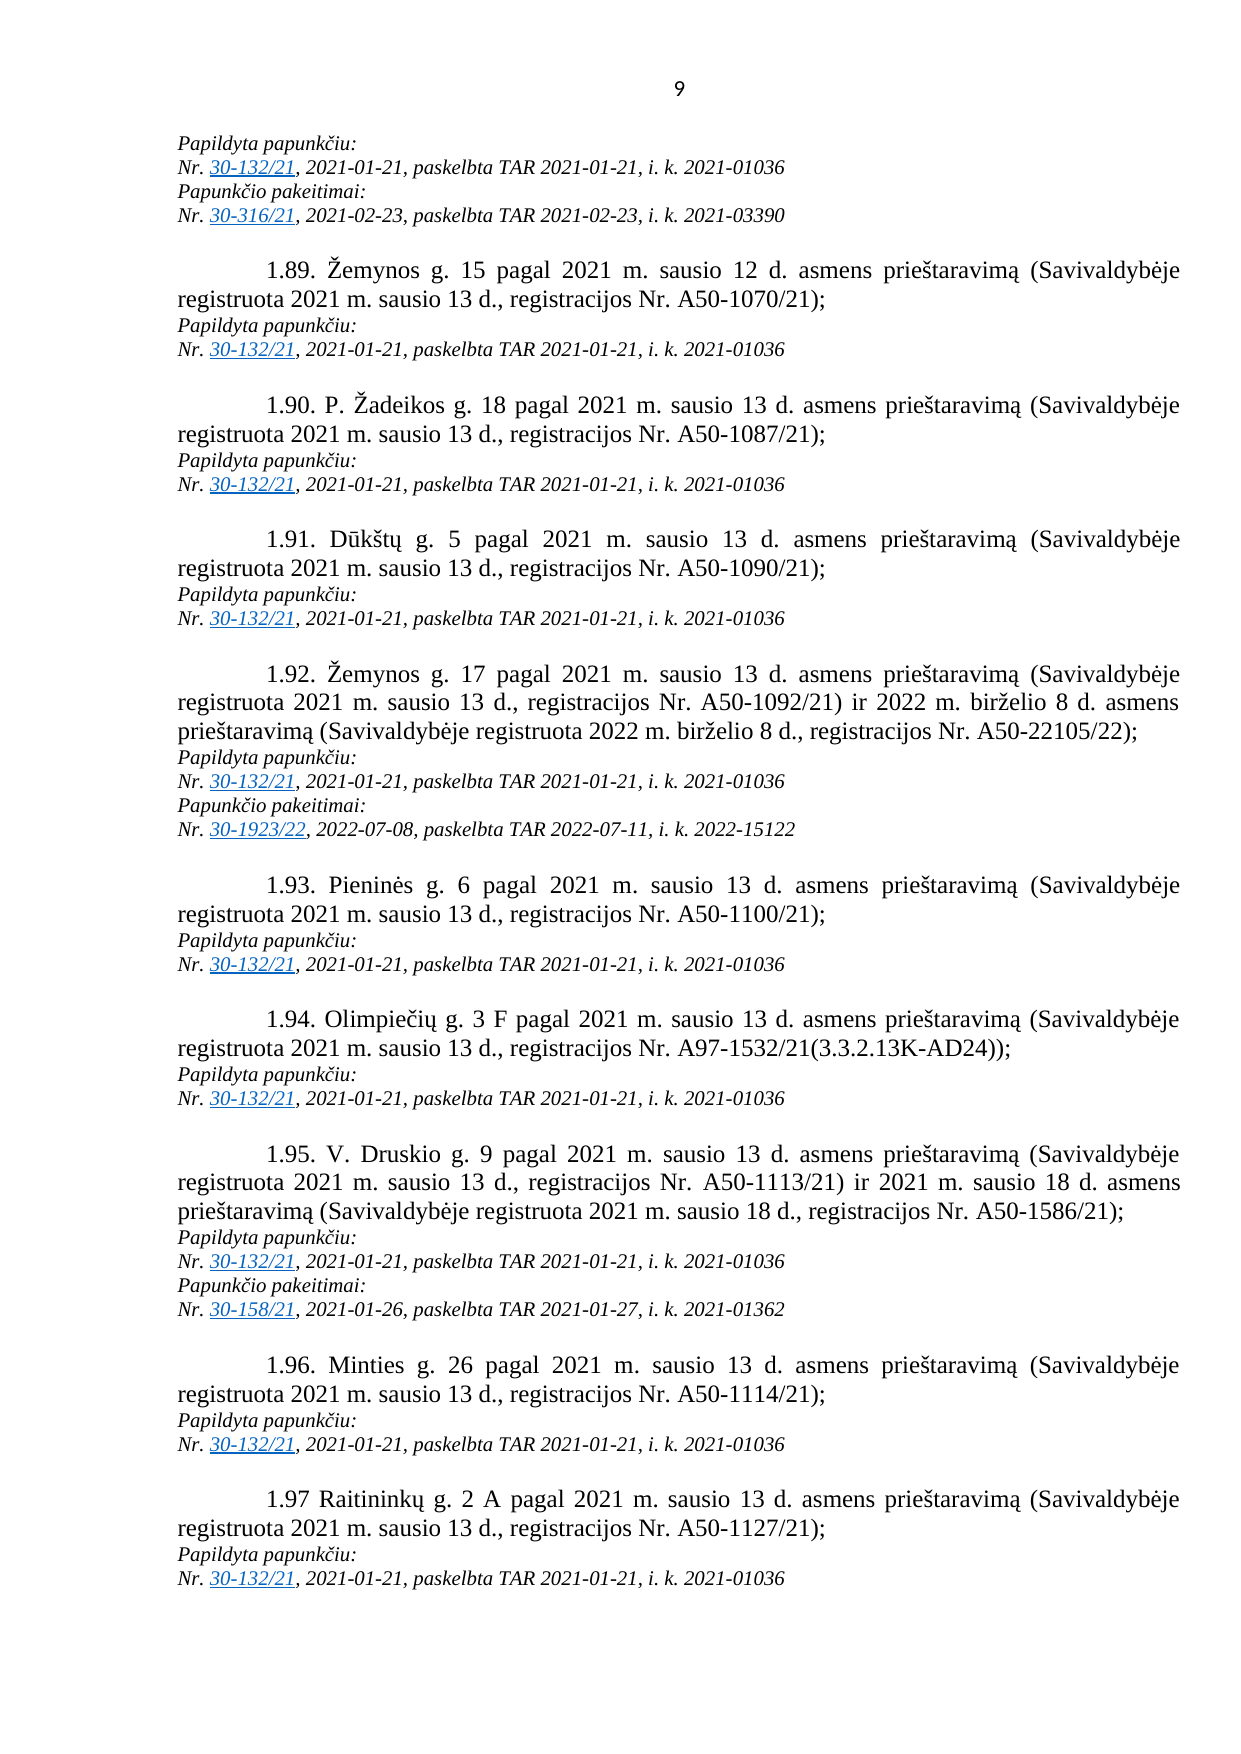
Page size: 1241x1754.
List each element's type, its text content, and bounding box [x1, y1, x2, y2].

text Papildyta papunkčiu: [177, 582, 1181, 606]
text Nr. 30-132/21, 2021-01-21, paskelbta TAR 2021-01-21, i. k. 2021-01036 [177, 1086, 1181, 1110]
text 1.91. Dūkštų g. 5 pagal 2021 m. sausio 13 d. asmens prieštaravimą (Savivaldybėje registruota 2021 m. sausio 13 d., registracijos Nr. A50-1090/21); [177, 524, 1181, 582]
text Papunkčio pakeitimai: [177, 793, 1181, 817]
text Papunkčio pakeitimai: [177, 1273, 1181, 1297]
text Papildyta papunkčiu: [177, 1062, 1181, 1086]
text 1.93. Pieninės g. 6 pagal 2021 m. sausio 13 d. asmens prieštaravimą (Savivaldybėje registruota 2021 m. sausio 13 d., registracijos Nr. A50-1100/21); [177, 870, 1181, 927]
text 1.95. V. Druskio g. 9 pagal 2021 m. sausio 13 d. asmens prieštaravimą (Savivaldybėje registruota 2021 m. sausio 13 d., registracijos Nr. A50-1113/21) ir 2021 m. sausio 18 d. asmens prieštaravimą (Savivaldybėje registruota 2021 m. sausio 18 d., registracijos Nr. A50-1586/21); [177, 1139, 1181, 1225]
text Nr. 30-132/21, 2021-01-21, paskelbta TAR 2021-01-21, i. k. 2021-01036 [177, 1432, 1181, 1456]
text Papildyta papunkčiu: [177, 745, 1181, 769]
text Papildyta papunkčiu: [177, 131, 1181, 155]
text 1.92. Žemynos g. 17 pagal 2021 m. sausio 13 d. asmens prieštaravimą (Savivaldybėje registruota 2021 m. sausio 13 d., registracijos Nr. A50-1092/21) ir 2022 m. birželio 8 d. asmens prieštaravimą (Savivaldybėje registruota 2022 m. birželio 8 d., registracijos Nr. A50-22105/22); [177, 659, 1181, 745]
text Nr. 30-132/21, 2021-01-21, paskelbta TAR 2021-01-21, i. k. 2021-01036 [177, 606, 1181, 630]
text Papildyta papunkčiu: [177, 447, 1181, 472]
text Nr. 30-316/21, 2021-02-23, paskelbta TAR 2021-02-23, i. k. 2021-03390 [177, 203, 1181, 227]
text Papildyta papunkčiu: [177, 927, 1181, 952]
text 1.89. Žemynos g. 15 pagal 2021 m. sausio 12 d. asmens prieštaravimą (Savivaldybėje registruota 2021 m. sausio 13 d., registracijos Nr. A50-1070/21); [177, 256, 1181, 313]
text Nr. 30-132/21, 2021-01-21, paskelbta TAR 2021-01-21, i. k. 2021-01036 [177, 1566, 1181, 1590]
text 1.94. Olimpiečių g. 3 F pagal 2021 m. sausio 13 d. asmens prieštaravimą (Savivaldybėje registruota 2021 m. sausio 13 d., registracijos Nr. A97-1532/21(3.3.2.13K-AD24)); [177, 1004, 1181, 1062]
text Papildyta papunkčiu: [177, 1225, 1181, 1249]
text Nr. 30-132/21, 2021-01-21, paskelbta TAR 2021-01-21, i. k. 2021-01036 [177, 952, 1181, 976]
text Nr. 30-132/21, 2021-01-21, paskelbta TAR 2021-01-21, i. k. 2021-01036 [177, 1249, 1181, 1273]
text Nr. 30-132/21, 2021-01-21, paskelbta TAR 2021-01-21, i. k. 2021-01036 [177, 337, 1181, 361]
text 1.90. P. Žadeikos g. 18 pagal 2021 m. sausio 13 d. asmens prieštaravimą (Savivaldybėje registruota 2021 m. sausio 13 d., registracijos Nr. A50-1087/21); [177, 390, 1181, 447]
text Papildyta papunkčiu: [177, 313, 1181, 337]
text Papunkčio pakeitimai: [177, 179, 1181, 203]
text Papildyta papunkčiu: [177, 1542, 1181, 1566]
text Nr. 30-132/21, 2021-01-21, paskelbta TAR 2021-01-21, i. k. 2021-01036 [177, 472, 1181, 496]
text Nr. 30-132/21, 2021-01-21, paskelbta TAR 2021-01-21, i. k. 2021-01036 [177, 769, 1181, 793]
text Nr. 30-158/21, 2021-01-26, paskelbta TAR 2021-01-27, i. k. 2021-01362 [177, 1297, 1181, 1321]
text Papildyta papunkčiu: [177, 1407, 1181, 1432]
text 1.96. Minties g. 26 pagal 2021 m. sausio 13 d. asmens prieštaravimą (Savivaldybėje registruota 2021 m. sausio 13 d., registracijos Nr. A50-1114/21); [177, 1350, 1181, 1407]
text 1.97 Raitininkų g. 2 A pagal 2021 m. sausio 13 d. asmens prieštaravimą (Savivaldybėje registruota 2021 m. sausio 13 d., registracijos Nr. A50-1127/21); [177, 1484, 1181, 1542]
text Nr. 30-1923/22, 2022-07-08, paskelbta TAR 2022-07-11, i. k. 2022-15122 [177, 817, 1181, 841]
text Nr. 30-132/21, 2021-01-21, paskelbta TAR 2021-01-21, i. k. 2021-01036 [177, 155, 1181, 179]
